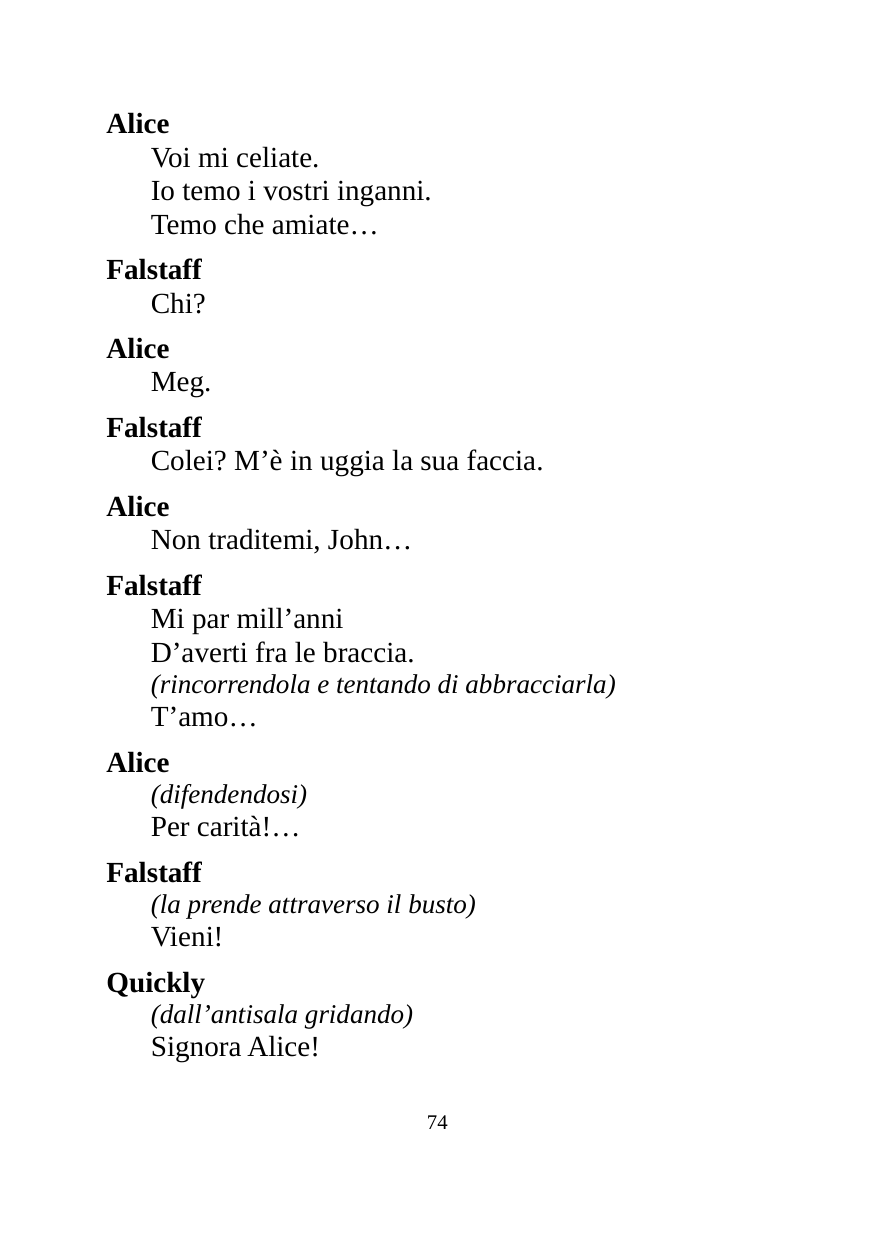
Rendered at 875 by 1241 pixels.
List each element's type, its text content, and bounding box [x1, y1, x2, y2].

text Quickly [106, 965, 768, 998]
text Falstaff [106, 410, 768, 443]
text Alice [106, 745, 768, 778]
text Non traditemi, John… [151, 522, 768, 556]
text Mi par mill’anni D’averti fra le braccia. (rincorrendola e tentando di abbracciarla) T’amo… [151, 601, 768, 733]
text Falstaff [106, 252, 768, 286]
text Colei? M’è in uggia la sua faccia. [151, 443, 768, 477]
text Chi? [151, 286, 768, 319]
text Alice [106, 489, 768, 522]
text Falstaff [106, 855, 768, 888]
text Falstaff [106, 568, 768, 601]
text (difendendosi) Per carità!… [151, 778, 768, 843]
text Voi mi celiate. Io temo i vostri inganni. Temo che amiate… [151, 140, 768, 240]
text Meg. [151, 364, 768, 398]
text (la prende attraverso il busto) Vieni! [151, 888, 768, 953]
text (dall’antisala gridando) Signora Alice! [151, 998, 768, 1063]
text Alice [106, 106, 768, 140]
text Alice [106, 331, 768, 364]
